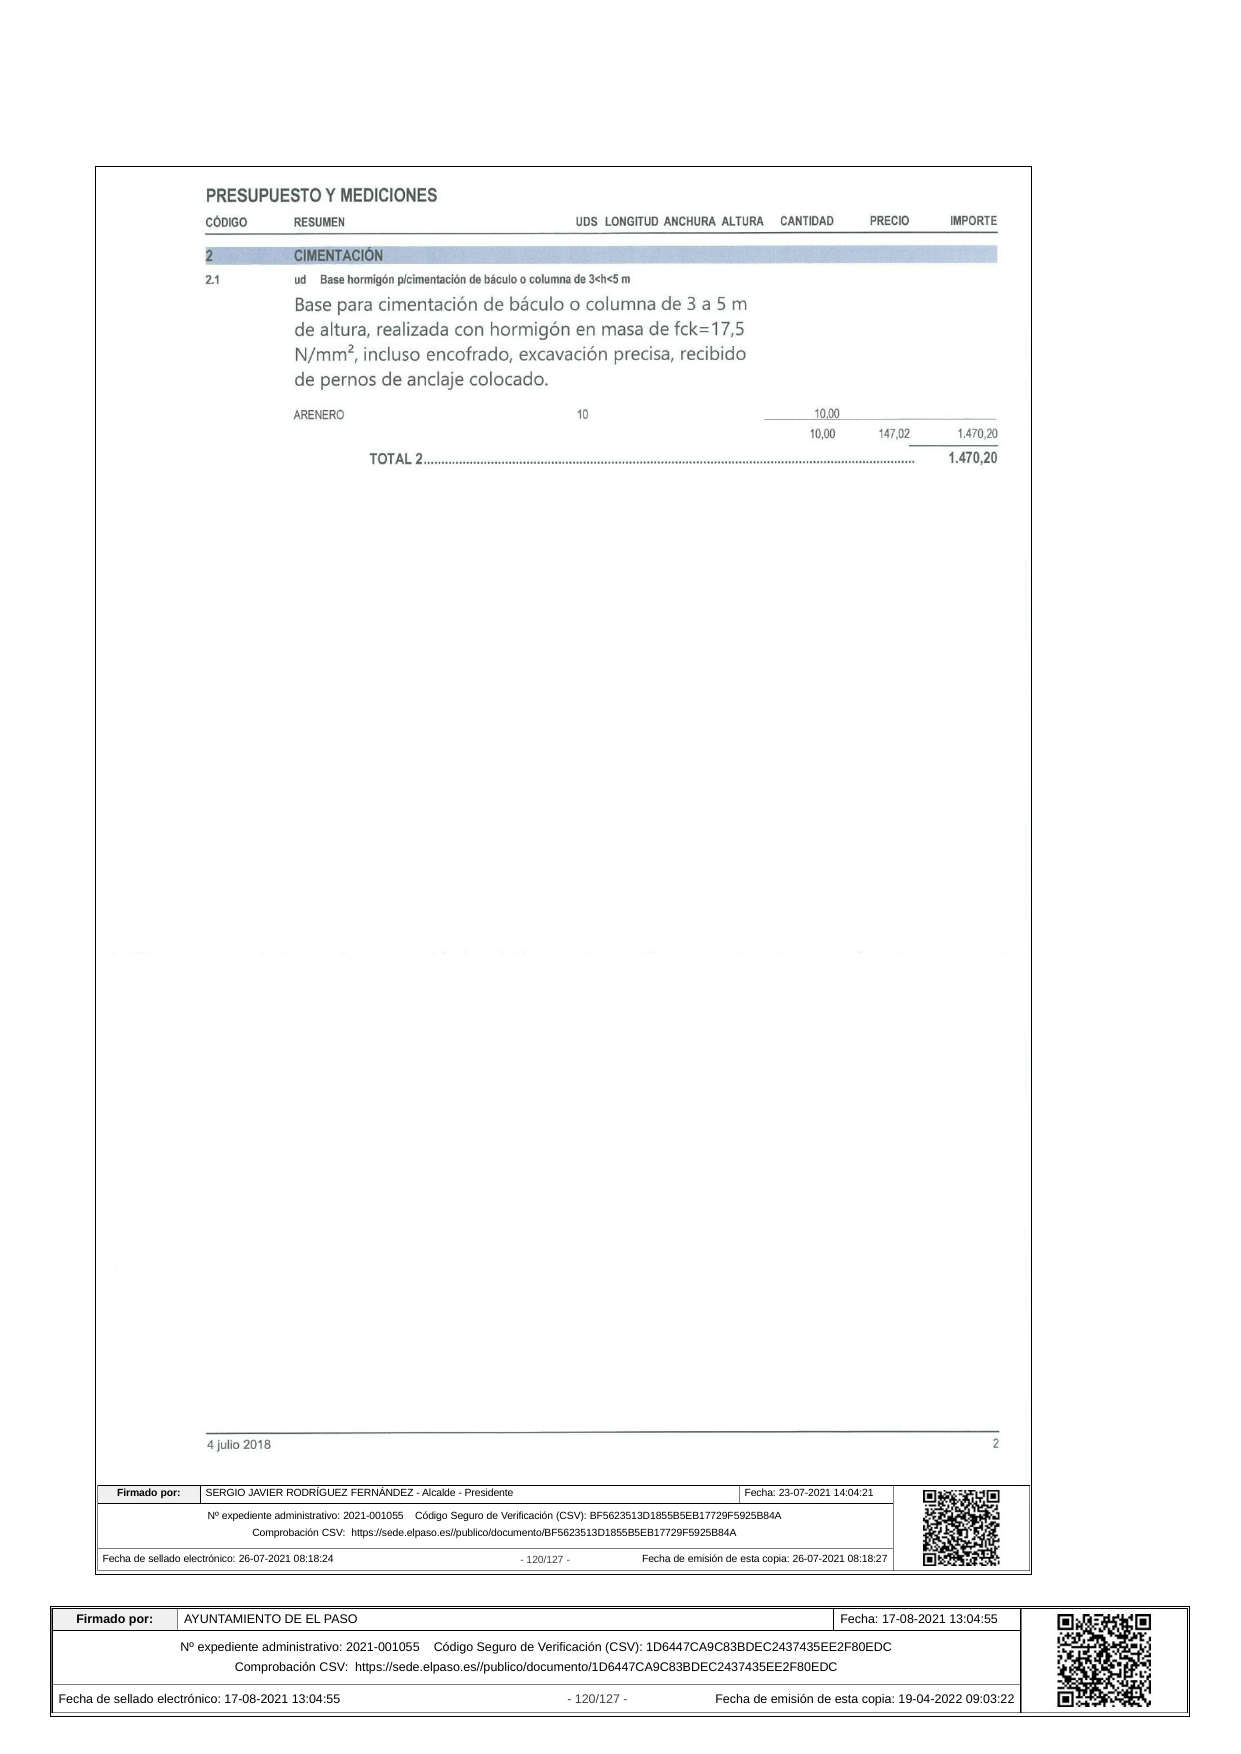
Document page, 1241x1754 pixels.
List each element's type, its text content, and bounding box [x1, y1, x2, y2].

text Fecha de sellado electrónico: 17-08-2021 13:04:55 [58, 1692, 365, 1706]
text - 120/127 - [520, 1554, 585, 1565]
text Fecha de emisión de esta copia: 26-07-2021 08:18:27 [642, 1553, 912, 1565]
text Nº expediente administrativo: 2021-001055 Código Seguro de Verificación (CSV): BF5623513D1855B5EB17729F5925B84A [207, 1510, 807, 1522]
text Fecha de emisión de esta copia: 19-04-2022 09:03:22 [715, 1692, 1039, 1706]
text AYUNTAMIENTO DE EL PASO [184, 1612, 386, 1626]
text Fecha: 17-08-2021 13:04:55 [840, 1612, 1021, 1626]
text Comprobación CSV: https://sede.elpaso.es//publico/documento/1D6447CA9C83BDEC2437435EE2F80EDC [234, 1661, 918, 1674]
text Comprobación CSV: https://sede.elpaso.es//publico/documento/BF5623513D1855B5EB17729F5925B84A [252, 1527, 807, 1539]
text Fecha: 23-07-2021 14:04:21 [744, 1488, 893, 1499]
text Nº expediente administrativo: 2021-001055 Código Seguro de Verificación (CSV): 1D6447CA9C83BDEC2437435EE2F80EDC [180, 1640, 918, 1654]
text Firmado por: [117, 1488, 196, 1499]
text Fecha de sellado electrónico: 26-07-2021 08:18:24 [102, 1553, 359, 1565]
picture [96, 167, 1031, 1574]
picture [51, 1607, 1189, 1716]
text - 120/127 - [567, 1693, 646, 1707]
text SERGIO JAVIER RODRÍGUEZ FERNÁNDEZ - Alcalde - Presidente [205, 1488, 540, 1499]
text Firmado por: [76, 1612, 172, 1626]
